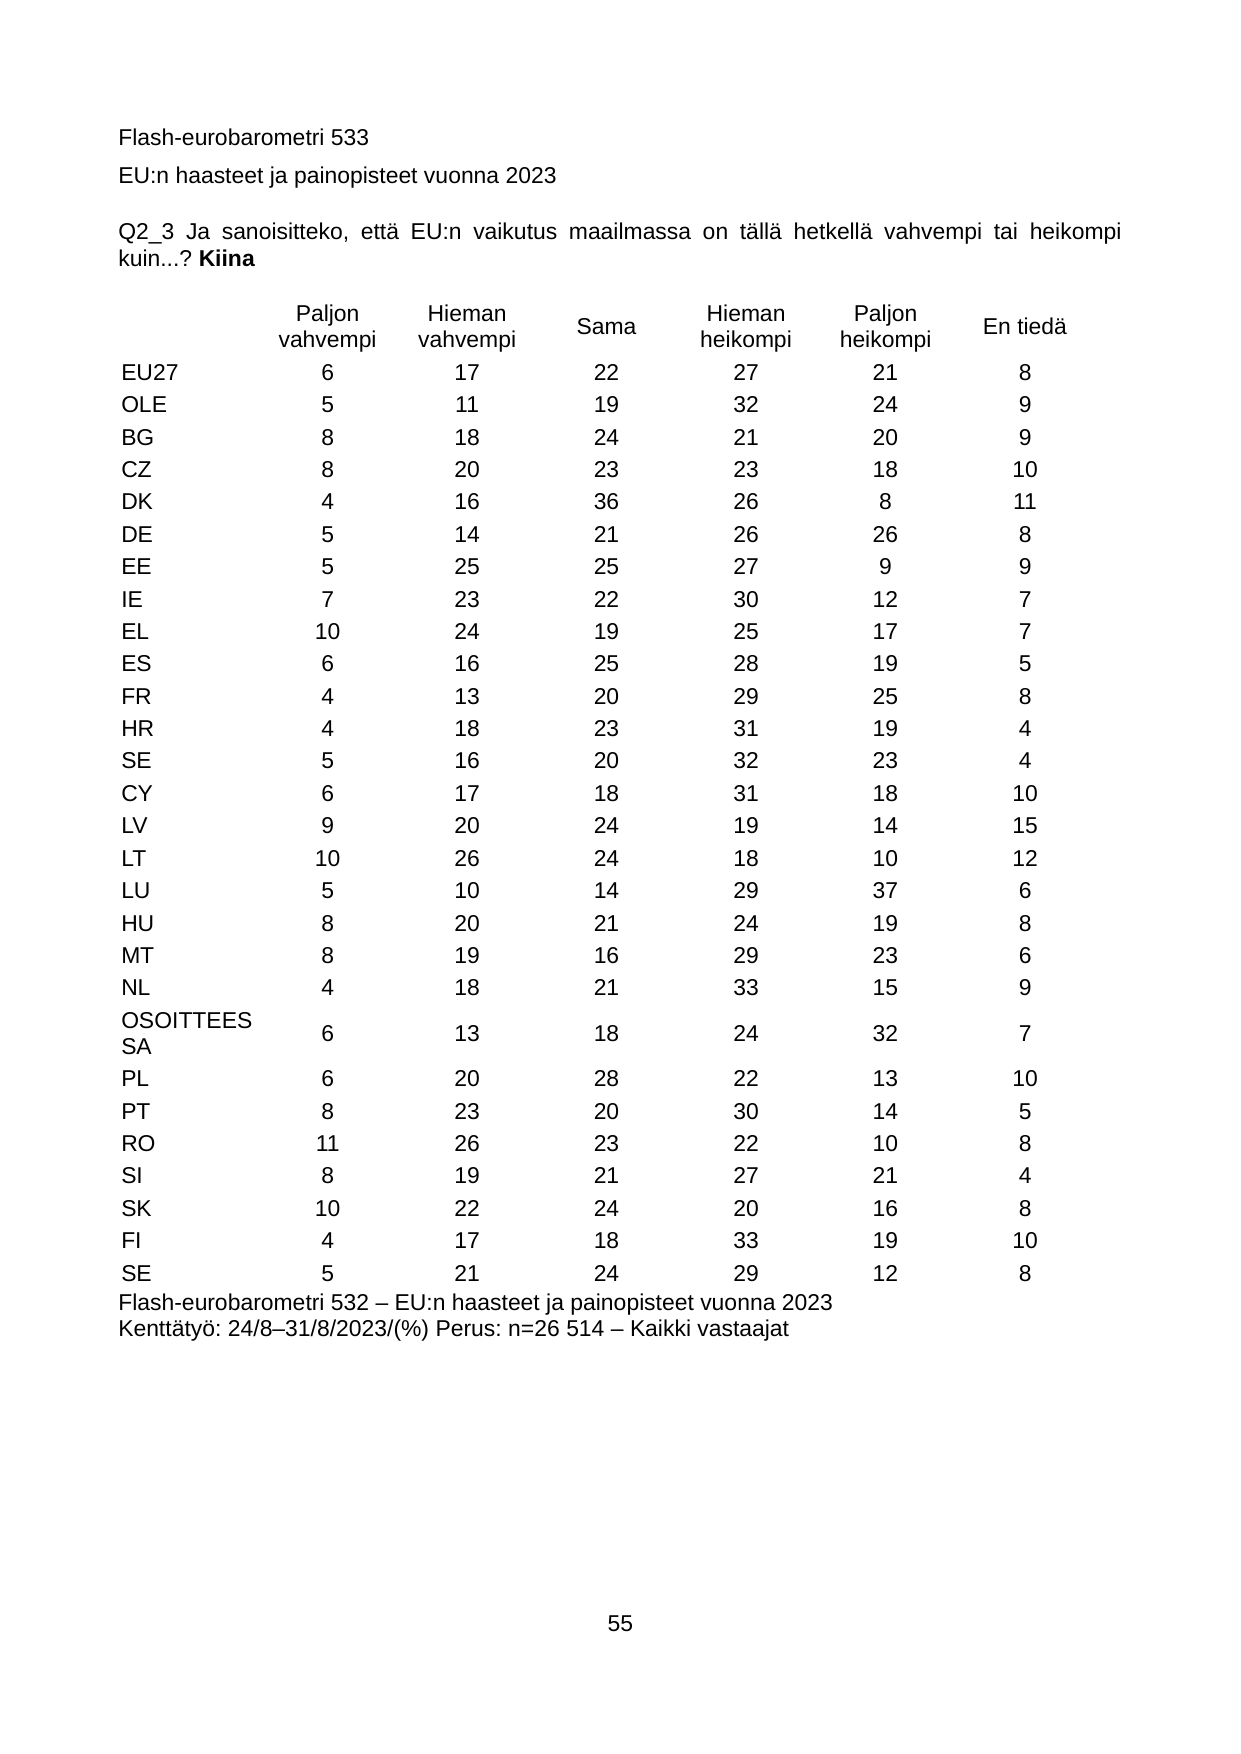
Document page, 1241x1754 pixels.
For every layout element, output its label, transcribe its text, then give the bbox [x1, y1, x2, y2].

table_cell 24 [397, 615, 537, 647]
table_cell 10 [955, 777, 1094, 809]
table_cell 22 [676, 1062, 816, 1094]
table_header Sama [537, 297, 676, 356]
table_header Hieman vahvempi [397, 297, 537, 356]
table_cell 22 [676, 1127, 816, 1159]
table_cell FR [118, 680, 258, 712]
table_cell 31 [676, 712, 816, 744]
table_cell IE [118, 583, 258, 615]
table_cell 8 [955, 1192, 1094, 1224]
table_cell 5 [258, 550, 397, 582]
table_cell 10 [955, 453, 1094, 485]
table_cell 27 [676, 550, 816, 582]
table_cell 23 [816, 939, 955, 971]
table_cell 28 [676, 647, 816, 680]
table_cell EU27 [118, 356, 258, 388]
table_cell 8 [258, 453, 397, 485]
table_cell 24 [537, 421, 676, 453]
table_cell 23 [537, 453, 676, 485]
table_cell 29 [676, 939, 816, 971]
table_cell 26 [676, 518, 816, 550]
table_cell 8 [955, 1127, 1094, 1159]
table_cell 24 [816, 388, 955, 421]
table_cell 19 [397, 939, 537, 971]
table_cell 8 [258, 906, 397, 939]
table_cell 22 [397, 1192, 537, 1224]
table_cell 11 [258, 1127, 397, 1159]
table_cell 33 [676, 971, 816, 1004]
table_cell 18 [816, 453, 955, 485]
table_cell 21 [537, 1159, 676, 1192]
table_cell 7 [258, 583, 397, 615]
table_cell 27 [676, 356, 816, 388]
table_cell 4 [955, 745, 1094, 777]
table_cell 18 [537, 777, 676, 809]
table_cell 20 [816, 421, 955, 453]
table_cell CZ [118, 453, 258, 485]
table_cell 25 [816, 680, 955, 712]
table_cell 20 [676, 1192, 816, 1224]
table_cell 24 [676, 1004, 816, 1062]
table_cell 17 [397, 1224, 537, 1257]
table_cell 5 [258, 745, 397, 777]
table_cell 14 [537, 874, 676, 906]
table_cell 19 [537, 615, 676, 647]
table_cell 16 [397, 485, 537, 518]
table_cell 20 [397, 809, 537, 842]
table_cell 5 [258, 874, 397, 906]
table_cell 36 [537, 485, 676, 518]
table_cell 6 [258, 777, 397, 809]
table_cell 19 [537, 388, 676, 421]
table_cell 15 [955, 809, 1094, 842]
table_cell 26 [816, 518, 955, 550]
table_cell EE [118, 550, 258, 582]
table_cell 26 [397, 1127, 537, 1159]
table_cell 4 [258, 712, 397, 744]
table_cell 18 [397, 421, 537, 453]
table_cell 22 [537, 583, 676, 615]
table_cell 18 [537, 1004, 676, 1062]
table_cell 21 [816, 1159, 955, 1192]
table_cell 21 [397, 1257, 537, 1289]
table_cell BG [118, 421, 258, 453]
table_cell PL [118, 1062, 258, 1094]
table_cell 15 [816, 971, 955, 1004]
table_cell 13 [816, 1062, 955, 1094]
table_cell 8 [258, 1159, 397, 1192]
table_cell 18 [676, 842, 816, 874]
table_cell 8 [258, 939, 397, 971]
table_cell 23 [537, 712, 676, 744]
table_cell 10 [816, 842, 955, 874]
table_cell 8 [816, 485, 955, 518]
table_cell 24 [537, 809, 676, 842]
table_cell NL [118, 971, 258, 1004]
table_cell 9 [955, 421, 1094, 453]
table_cell DK [118, 485, 258, 518]
table_cell 10 [258, 615, 397, 647]
table_cell 9 [816, 550, 955, 582]
table_cell 10 [258, 842, 397, 874]
table_cell 26 [676, 485, 816, 518]
table_cell 9 [258, 809, 397, 842]
table_cell 9 [955, 971, 1094, 1004]
table_cell 20 [397, 906, 537, 939]
table_cell 6 [955, 874, 1094, 906]
table_cell 12 [816, 583, 955, 615]
table_cell 24 [537, 1257, 676, 1289]
table_cell 20 [537, 680, 676, 712]
table_cell 23 [676, 453, 816, 485]
table_cell 4 [258, 971, 397, 1004]
table_header Hieman heikompi [676, 297, 816, 356]
table_cell 29 [676, 680, 816, 712]
table_cell 24 [537, 842, 676, 874]
table_cell 37 [816, 874, 955, 906]
table_cell 5 [258, 1257, 397, 1289]
table_header En tiedä [955, 297, 1094, 356]
table_cell 4 [258, 1224, 397, 1257]
table_cell HR [118, 712, 258, 744]
table_cell 17 [397, 777, 537, 809]
table_cell EL [118, 615, 258, 647]
table_cell 25 [537, 647, 676, 680]
table_cell DE [118, 518, 258, 550]
table_cell 19 [816, 1224, 955, 1257]
table_cell 7 [955, 1004, 1094, 1062]
table_cell 10 [955, 1224, 1094, 1257]
table_cell 18 [397, 971, 537, 1004]
table_cell 13 [397, 680, 537, 712]
table_cell 6 [955, 939, 1094, 971]
table_cell 10 [258, 1192, 397, 1224]
table_cell 20 [537, 1095, 676, 1127]
table_cell 13 [397, 1004, 537, 1062]
table_cell 19 [816, 647, 955, 680]
table_cell 23 [537, 1127, 676, 1159]
text Flash-eurobarometri 532 – EU:n haasteet ja painopisteet vuonna 2023 [118, 1289, 1122, 1315]
table_cell 10 [816, 1127, 955, 1159]
table_cell 5 [258, 388, 397, 421]
table_cell 25 [537, 550, 676, 582]
table_cell 18 [397, 712, 537, 744]
text Kenttätyö: 24/8–31/8/2023/(%) Perus: n=26 514 – Kaikki vastaajat [118, 1315, 1122, 1342]
table_cell 14 [397, 518, 537, 550]
table_cell 16 [537, 939, 676, 971]
table_cell RO [118, 1127, 258, 1159]
table_cell 21 [816, 356, 955, 388]
table_cell 26 [397, 842, 537, 874]
table_cell LV [118, 809, 258, 842]
table_cell 12 [816, 1257, 955, 1289]
table_cell FI [118, 1224, 258, 1257]
table_cell 23 [397, 1095, 537, 1127]
table_cell 5 [955, 1095, 1094, 1127]
table_cell 12 [955, 842, 1094, 874]
table_cell 21 [676, 421, 816, 453]
table_cell 19 [676, 809, 816, 842]
table_cell PT [118, 1095, 258, 1127]
table_cell 11 [955, 485, 1094, 518]
table_cell 16 [397, 647, 537, 680]
table_cell 8 [955, 1257, 1094, 1289]
table_cell 32 [676, 745, 816, 777]
table_cell 23 [397, 583, 537, 615]
table_cell 21 [537, 971, 676, 1004]
table_cell 8 [955, 680, 1094, 712]
table_cell 20 [397, 1062, 537, 1094]
table_cell OSOITTEESSA [118, 1004, 258, 1062]
table_cell 4 [258, 485, 397, 518]
table_cell 19 [816, 906, 955, 939]
table_cell 20 [537, 745, 676, 777]
table_cell 10 [955, 1062, 1094, 1094]
table_cell 20 [397, 453, 537, 485]
table_cell 4 [955, 712, 1094, 744]
table_cell 4 [258, 680, 397, 712]
table_cell 21 [537, 518, 676, 550]
table_cell 11 [397, 388, 537, 421]
table_cell 9 [955, 388, 1094, 421]
table_cell OLE [118, 388, 258, 421]
table_cell SI [118, 1159, 258, 1192]
table_cell 29 [676, 874, 816, 906]
table_cell 27 [676, 1159, 816, 1192]
table_cell 6 [258, 647, 397, 680]
table_cell 5 [955, 647, 1094, 680]
table_cell 4 [955, 1159, 1094, 1192]
table_cell 16 [816, 1192, 955, 1224]
table_cell 29 [676, 1257, 816, 1289]
table_cell CY [118, 777, 258, 809]
table_cell 8 [955, 518, 1094, 550]
table_cell MT [118, 939, 258, 971]
table_cell 16 [397, 745, 537, 777]
table_cell 25 [397, 550, 537, 582]
table_cell 30 [676, 1095, 816, 1127]
table_cell 5 [258, 518, 397, 550]
table_cell SK [118, 1192, 258, 1224]
table_cell 25 [676, 615, 816, 647]
table_cell 24 [676, 906, 816, 939]
table_cell ES [118, 647, 258, 680]
table_cell 32 [816, 1004, 955, 1062]
table_cell 8 [258, 1095, 397, 1127]
table_cell 32 [676, 388, 816, 421]
table_cell 8 [955, 906, 1094, 939]
table_cell 9 [955, 550, 1094, 582]
table_cell 19 [397, 1159, 537, 1192]
table_cell HU [118, 906, 258, 939]
table_cell 17 [397, 356, 537, 388]
table_cell 18 [816, 777, 955, 809]
table_cell LT [118, 842, 258, 874]
table_cell 14 [816, 1095, 955, 1127]
table_cell 21 [537, 906, 676, 939]
table_cell 33 [676, 1224, 816, 1257]
table_cell 24 [537, 1192, 676, 1224]
table_cell 6 [258, 1004, 397, 1062]
table_cell SE [118, 745, 258, 777]
text Q2_3 Ja sanoisitteko, että EU:n vaikutus maailmassa on tällä hetkellä vahvempi tai heikompi kuin...? Kiina [118, 218, 1122, 271]
table_header Paljon vahvempi [258, 297, 397, 356]
table_cell 28 [537, 1062, 676, 1094]
table_cell 7 [955, 615, 1094, 647]
table_cell 23 [816, 745, 955, 777]
table_cell 8 [955, 356, 1094, 388]
table_cell 6 [258, 356, 397, 388]
table_cell 14 [816, 809, 955, 842]
table_cell SE [118, 1257, 258, 1289]
table_header [118, 297, 258, 356]
table_cell 17 [816, 615, 955, 647]
table_cell 30 [676, 583, 816, 615]
table_cell 22 [537, 356, 676, 388]
table_cell 18 [537, 1224, 676, 1257]
table_cell 10 [397, 874, 537, 906]
table_header Paljon heikompi [816, 297, 955, 356]
table_cell 19 [816, 712, 955, 744]
table_cell 7 [955, 583, 1094, 615]
table_cell 6 [258, 1062, 397, 1094]
table_cell 8 [258, 421, 397, 453]
table_cell 31 [676, 777, 816, 809]
table_cell LU [118, 874, 258, 906]
